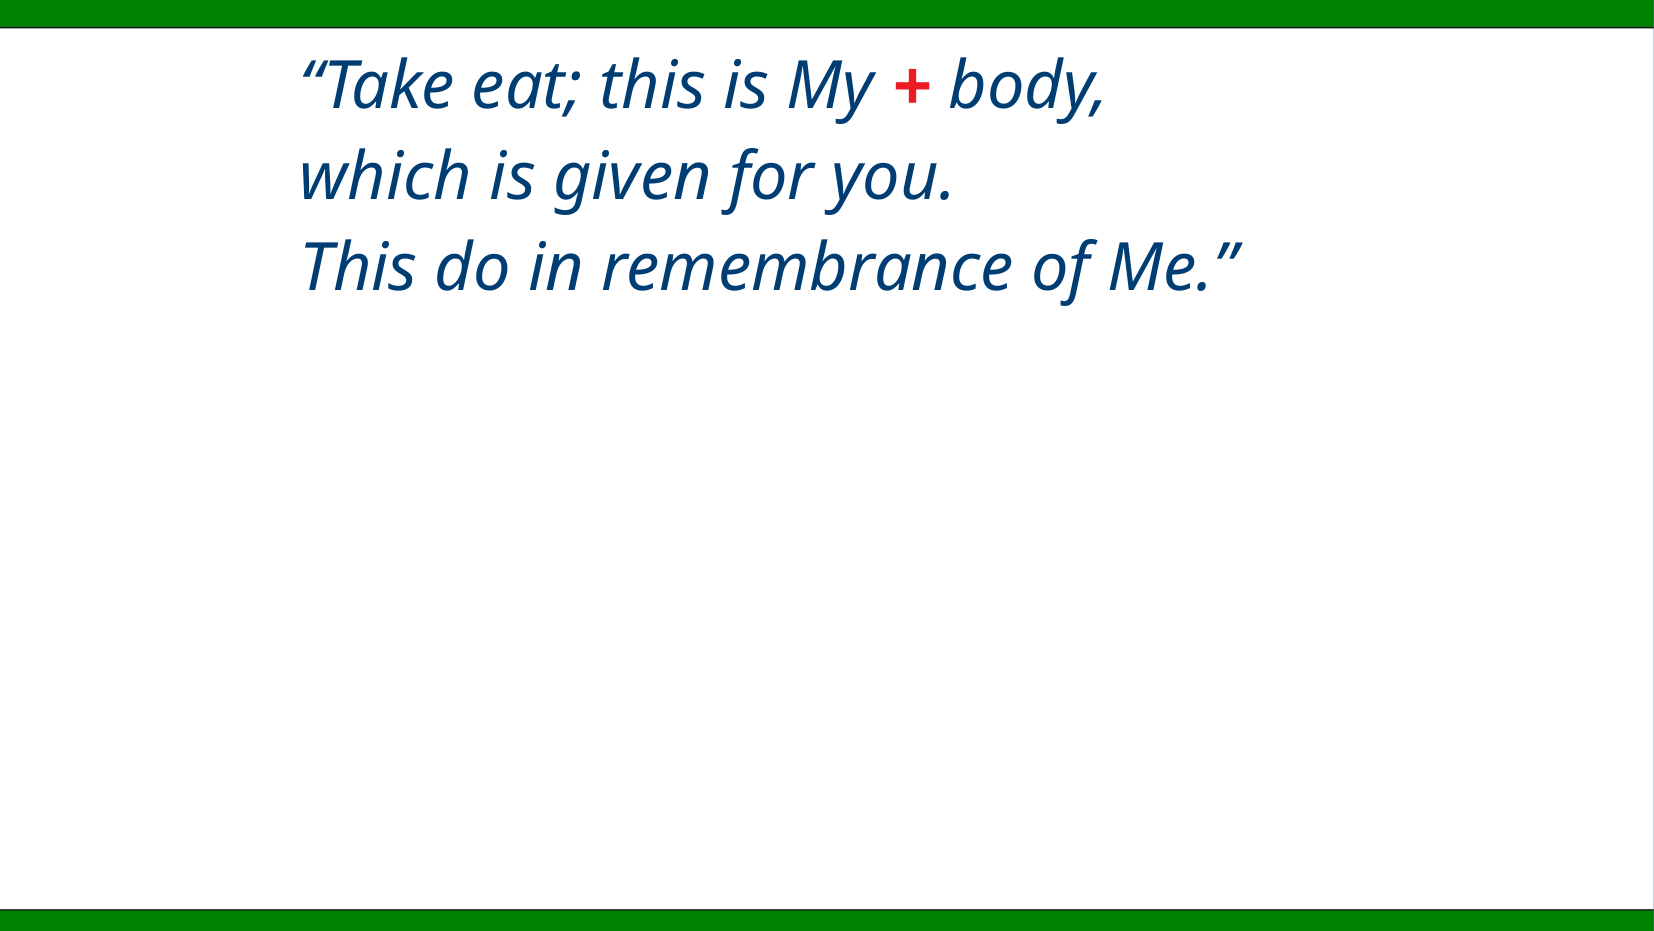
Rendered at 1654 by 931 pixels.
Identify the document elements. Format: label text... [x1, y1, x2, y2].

text_box “Take eat; this is My + body, which is given for you. This do in remembrance of Me.” [285, 30, 1321, 331]
picture [0, 0, 1654, 931]
